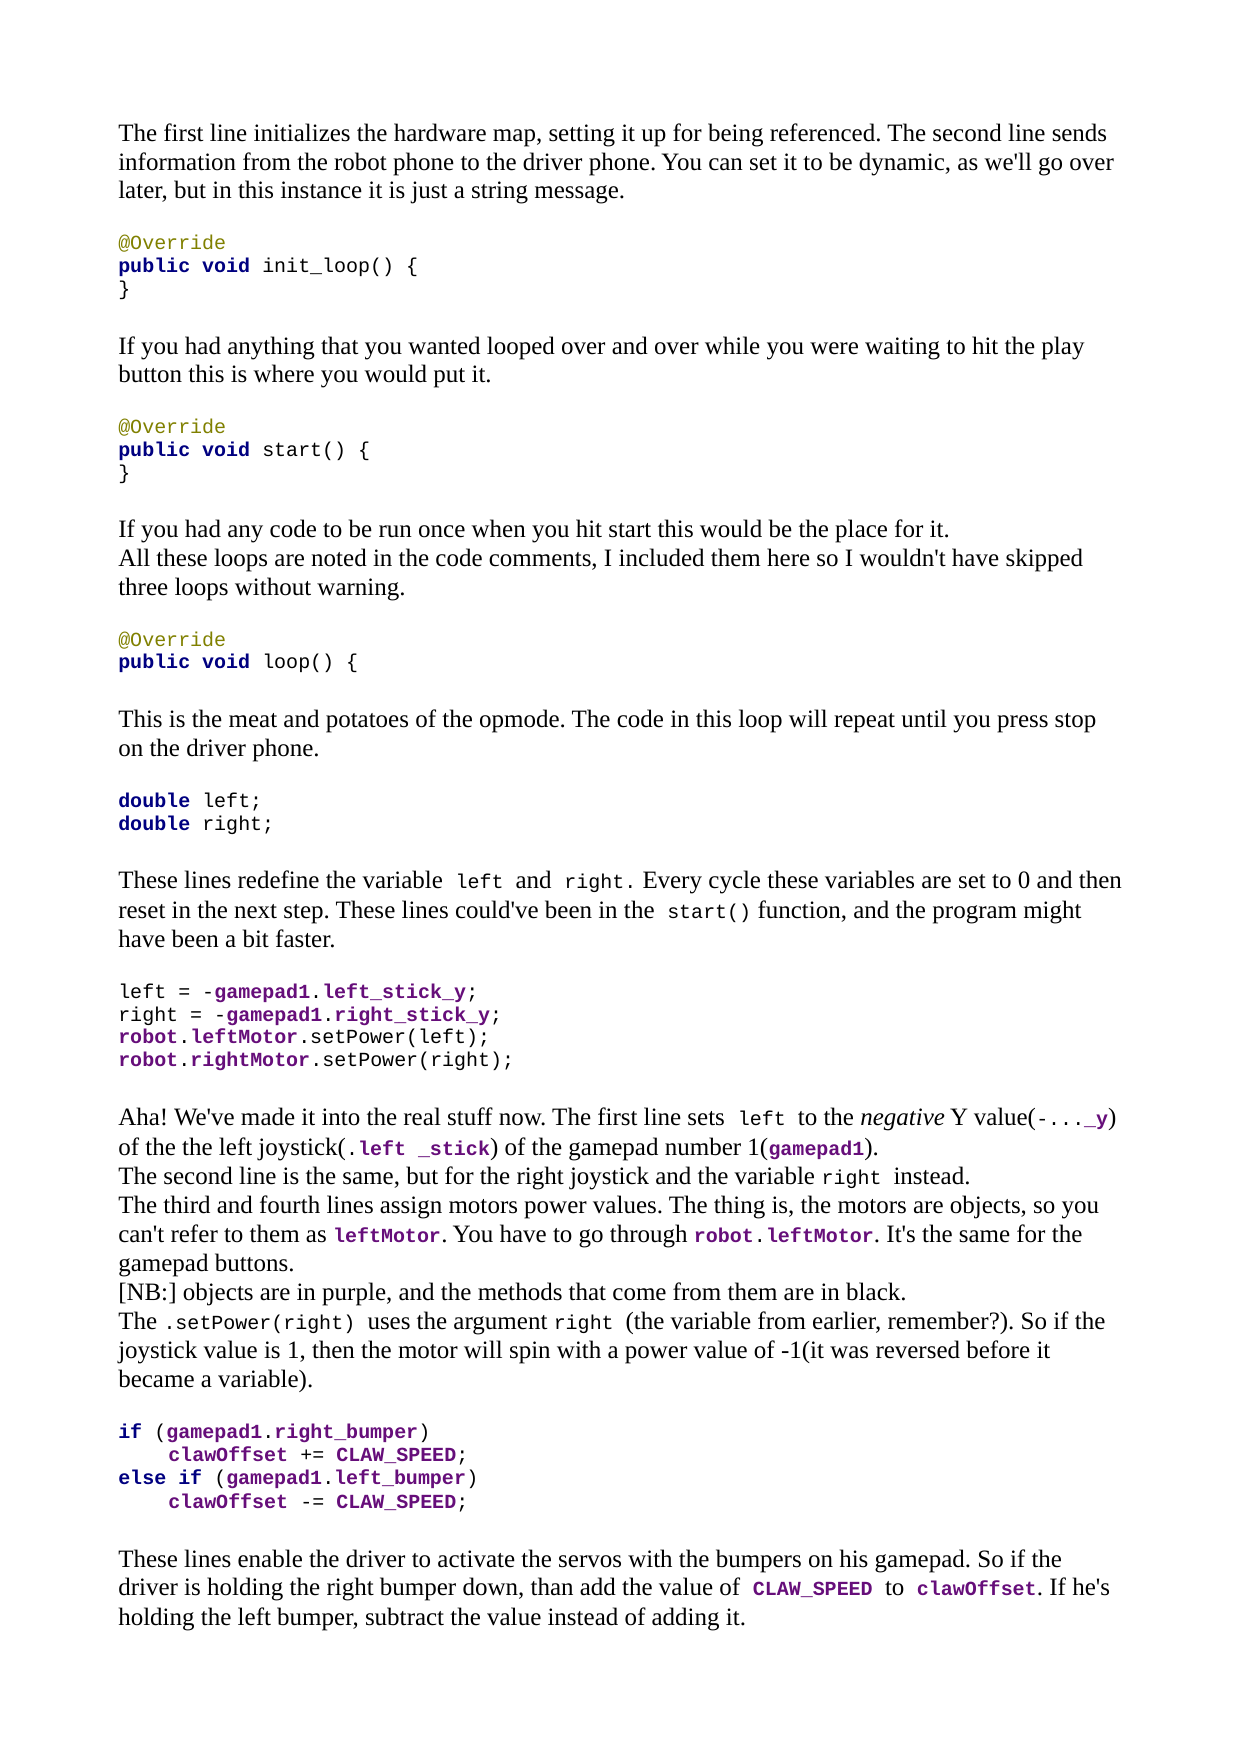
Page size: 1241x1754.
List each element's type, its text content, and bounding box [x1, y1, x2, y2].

text These lines redefine the variable left and right. Every cycle these variables are set to 0 and then reset in the next step. These lines could've been in the start() function, and the program might have been a bit faster. [118, 866, 1122, 953]
text left = -gamepad1.left_stick_y; [118, 982, 1122, 1004]
text robot.rightMotor.setPower(right); [118, 1050, 1122, 1073]
text @Override [118, 417, 1122, 440]
text clawOffset -= CLAW_SPEED; [118, 1491, 1122, 1514]
text clawOffset += CLAW_SPEED; [118, 1444, 1122, 1468]
text [NB:] objects are in purple, and the methods that come from them are in black. [118, 1277, 1122, 1306]
text if (gamepad1.right_bumper) [118, 1422, 1122, 1444]
text public void start() { [118, 440, 1122, 462]
text If you had any code to be run once when you hit start this would be the place for it. [118, 514, 1122, 543]
text } [118, 278, 1122, 301]
text } [118, 462, 1122, 485]
text public void init_loop() { [118, 256, 1122, 278]
text public void loop() { [118, 652, 1122, 675]
text If you had anything that you wanted looped over and over while you were waiting to hit the play button this is where you would put it. [118, 331, 1122, 388]
text Aha! We've made it into the real stuff now. The first line sets left to the negative Y value(-..._y) of the the left joystick(.left _stick) of the gamepad number 1(gamepad1). [118, 1102, 1122, 1161]
text The .setPower(right) uses the argument right (the variable from earlier, remember?). So if the joystick value is 1, then the motor will spin with a power value of -1(it was reversed before it became a variable). [118, 1306, 1122, 1393]
text @Override [118, 233, 1122, 256]
text right = -gamepad1.right_stick_y; [118, 1004, 1122, 1027]
text @Override [118, 629, 1122, 652]
text robot.leftMotor.setPower(left); [118, 1027, 1122, 1050]
text These lines enable the driver to activate the servos with the bumpers on his gamepad. So if the driver is holding the right bumper down, than add the value of CLAW_SPEED to clawOffset. If he's holding the left bumper, subtract the value instead of adding it. [118, 1544, 1122, 1631]
text All these loops are noted in the code comments, I included them here so I wouldn't have skipped three loops without warning. [118, 543, 1122, 601]
text The first line initializes the hardware map, setting it up for being referenced. The second line sends information from the robot phone to the driver phone. You can set it to be dynamic, as we'll go over later, but in this instance it is just a string message. [118, 118, 1122, 204]
text The third and fourth lines assign motors power values. The thing is, the motors are objects, so you can't refer to them as leftMotor. You have to go through robot.leftMotor. It's the same for the gamepad buttons. [118, 1190, 1122, 1277]
text double left; [118, 791, 1122, 813]
text double right; [118, 813, 1122, 836]
text else if (gamepad1.left_bumper) [118, 1468, 1122, 1491]
text This is the meat and potatoes of the opmode. The code in this loop will repeat until you press stop on the driver phone. [118, 704, 1122, 762]
text The second line is the same, but for the right joystick and the variable right instead. [118, 1161, 1122, 1190]
